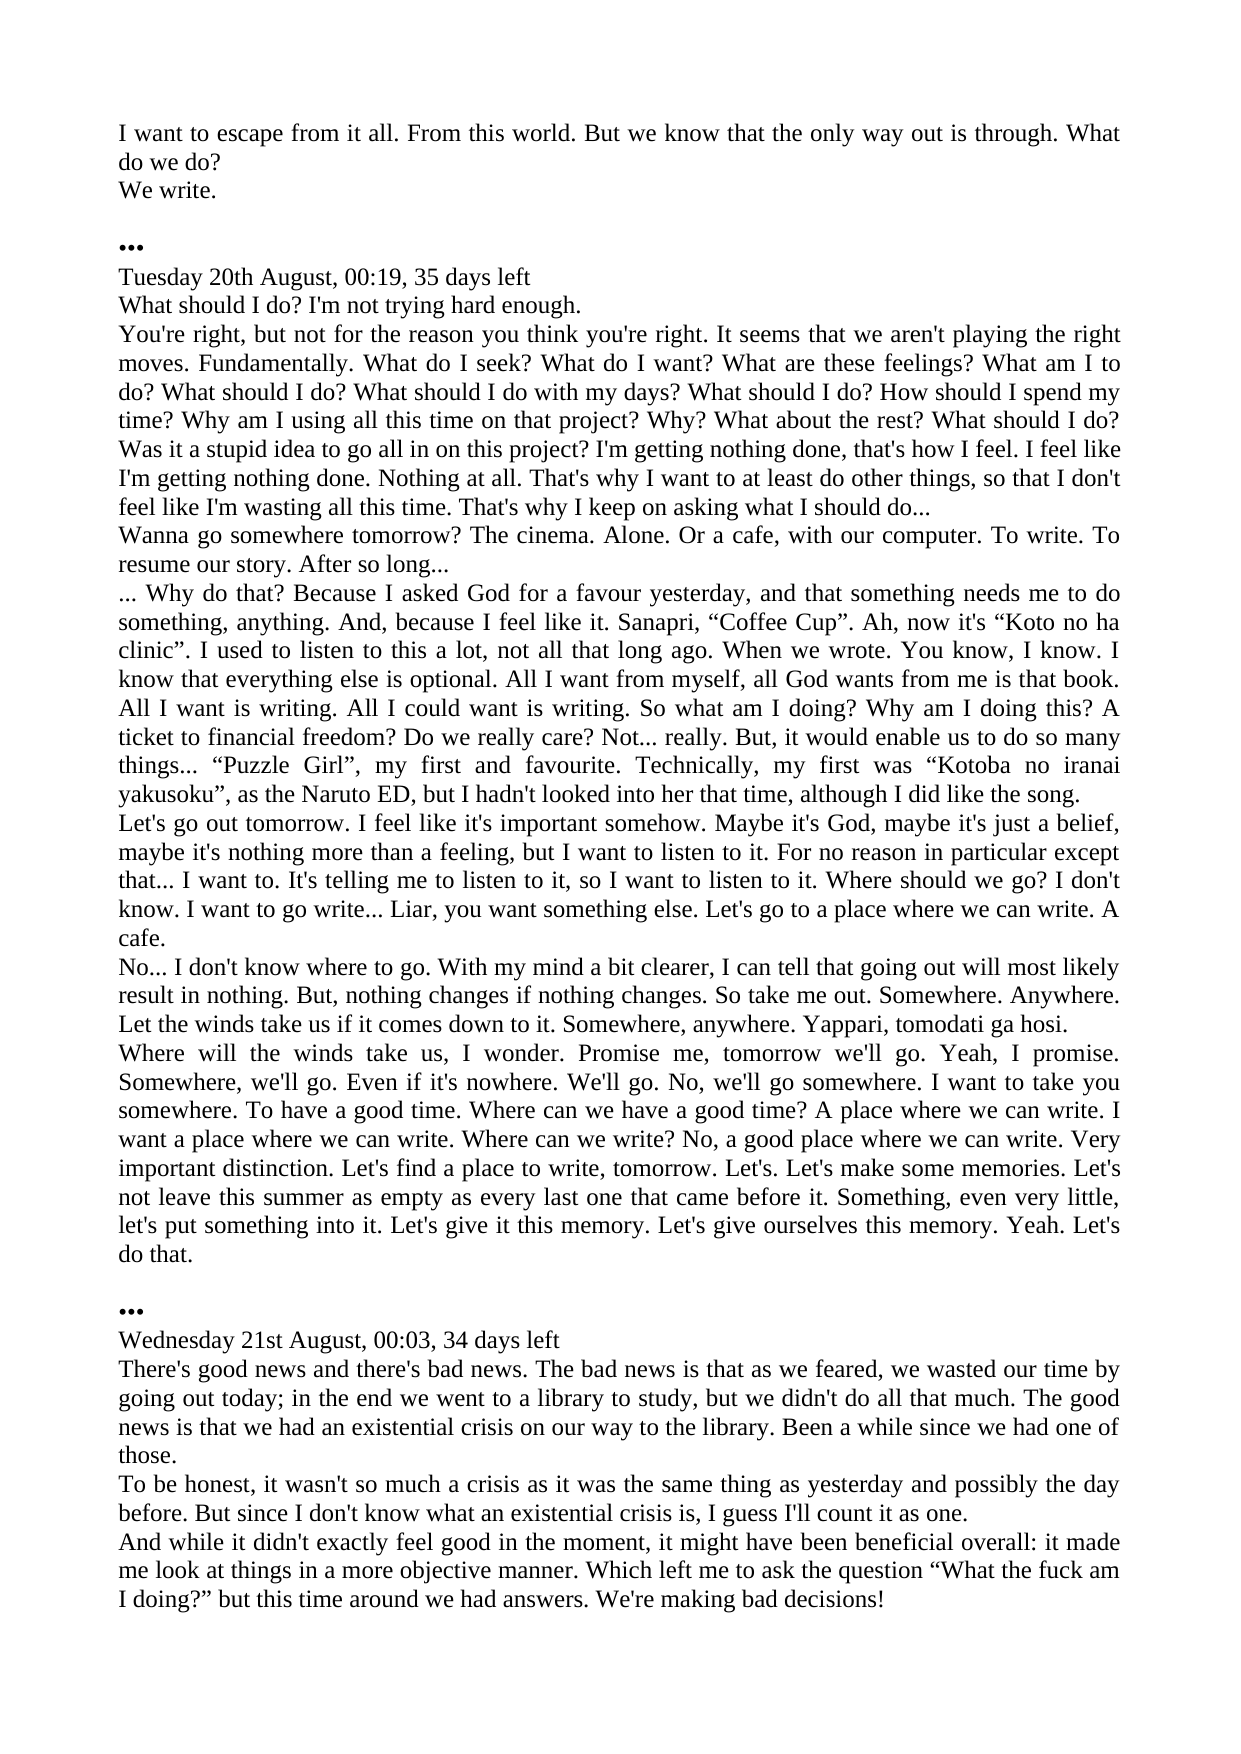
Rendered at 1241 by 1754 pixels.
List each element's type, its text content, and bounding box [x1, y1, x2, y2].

text I want to escape from it all. From this world. But we know that the only way out is through. What do we do? [118, 118, 1122, 176]
text Wednesday 21st August, 00:03, 34 days left [118, 1326, 1122, 1354]
text ••• [118, 233, 1122, 262]
text ... Why do that? Because I asked God for a favour yesterday, and that something needs me to do something, anything. And, because I feel like it. Sanapri, “Coffee Cup”. Ah, now it's “Koto no ha clinic”. I used to listen to this a lot, not all that long ago. When we wrote. You know, I know. I know that everything else is optional. All I want from myself, all God wants from me is that book. All I want is writing. All I could want is writing. So what am I doing? Why am I doing this? A ticket to financial freedom? Do we really care? Not... really. But, it would enable us to do so many things... “Puzzle Girl”, my first and favourite. Technically, my first was “Kotoba no iranai yakusoku”, as the Naruto ED, but I hadn't looked into her that time, although I did like the song. [118, 578, 1122, 808]
text Wanna go somewhere tomorrow? The cinema. Alone. Or a cafe, with our computer. To write. To resume our story. After so long... [118, 521, 1122, 578]
text To be honest, it wasn't so much a crisis as it was the same thing as yesterday and possibly the day before. But since I don't know what an existential crisis is, I guess I'll count it as one. [118, 1469, 1122, 1527]
text We write. [118, 176, 1122, 204]
text Where will the winds take us, I wonder. Promise me, tomorrow we'll go. Yeah, I promise. Somewhere, we'll go. Even if it's nowhere. We'll go. No, we'll go somewhere. I want to take you somewhere. To have a good time. Where can we have a good time? A place where we can write. I want a place where we can write. Where can we write? No, a good place where we can write. Very important distinction. Let's find a place to write, tomorrow. Let's. Let's make some memories. Let's not leave this summer as empty as every last one that came before it. Something, even very little, let's put something into it. Let's give it this memory. Let's give ourselves this memory. Yeah. Let's do that. [118, 1038, 1122, 1268]
text Tuesday 20th August, 00:19, 35 days left [118, 262, 1122, 291]
text No... I don't know where to go. With my mind a bit clearer, I can tell that going out will most likely result in nothing. But, nothing changes if nothing changes. So take me out. Somewhere. Anywhere. Let the winds take us if it comes down to it. Somewhere, anywhere. Yappari, tomodati ga hosi. [118, 952, 1122, 1038]
text ••• [118, 1297, 1122, 1326]
text What should I do? I'm not trying hard enough. [118, 291, 1122, 319]
text You're right, but not for the reason you think you're right. It seems that we aren't playing the right moves. Fundamentally. What do I seek? What do I want? What are these feelings? What am I to do? What should I do? What should I do with my days? What should I do? How should I spend my time? Why am I using all this time on that project? Why? What about the rest? What should I do? Was it a stupid idea to go all in on this project? I'm getting nothing done, that's how I feel. I feel like I'm getting nothing done. Nothing at all. That's why I want to at least do other things, so that I don't feel like I'm wasting all this time. That's why I keep on asking what I should do... [118, 319, 1122, 521]
text And while it didn't exactly feel good in the moment, it might have been beneficial overall: it made me look at things in a more objective manner. Which left me to ask the question “What the fuck am I doing?” but this time around we had answers. We're making bad decisions! [118, 1527, 1122, 1613]
text Let's go out tomorrow. I feel like it's important somehow. Maybe it's God, maybe it's just a belief, maybe it's nothing more than a feeling, but I want to listen to it. For no reason in particular except that... I want to. It's telling me to listen to it, so I want to listen to it. Where should we go? I don't know. I want to go write... Liar, you want something else. Let's go to a place where we can write. A cafe. [118, 808, 1122, 952]
text There's good news and there's bad news. The bad news is that as we feared, we wasted our time by going out today; in the end we went to a library to study, but we didn't do all that much. The good news is that we had an existential crisis on our way to the library. Been a while since we had one of those. [118, 1354, 1122, 1469]
